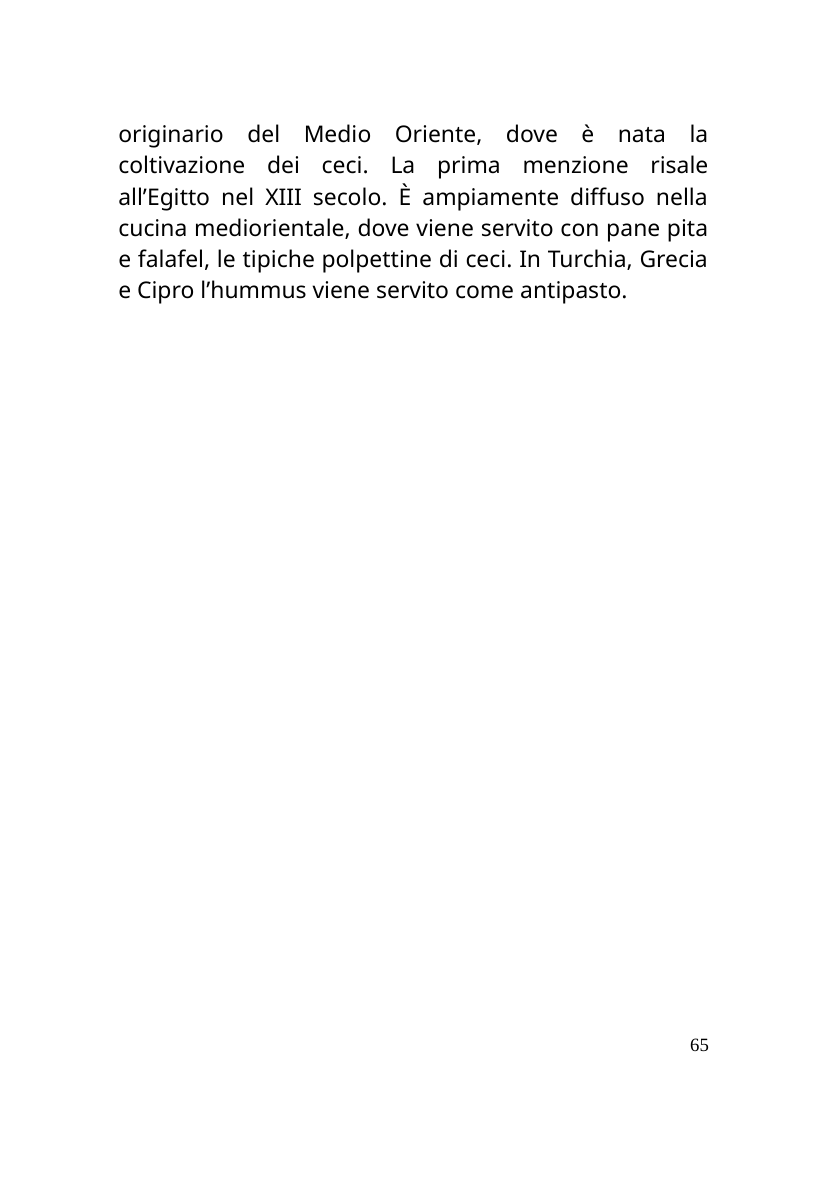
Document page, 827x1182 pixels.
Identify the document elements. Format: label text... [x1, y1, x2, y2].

text originario del Medio Oriente, dove è nata la coltivazione dei ceci. La prima menzione risale all’Egitto nel XIII secolo. È ampiamente diffuso nella cucina mediorientale, dove viene servito con pane pita e falafel, le tipiche polpettine di ceci. In Turchia, Grecia e Cipro l’hummus viene servito come antipasto. [118, 118, 709, 306]
